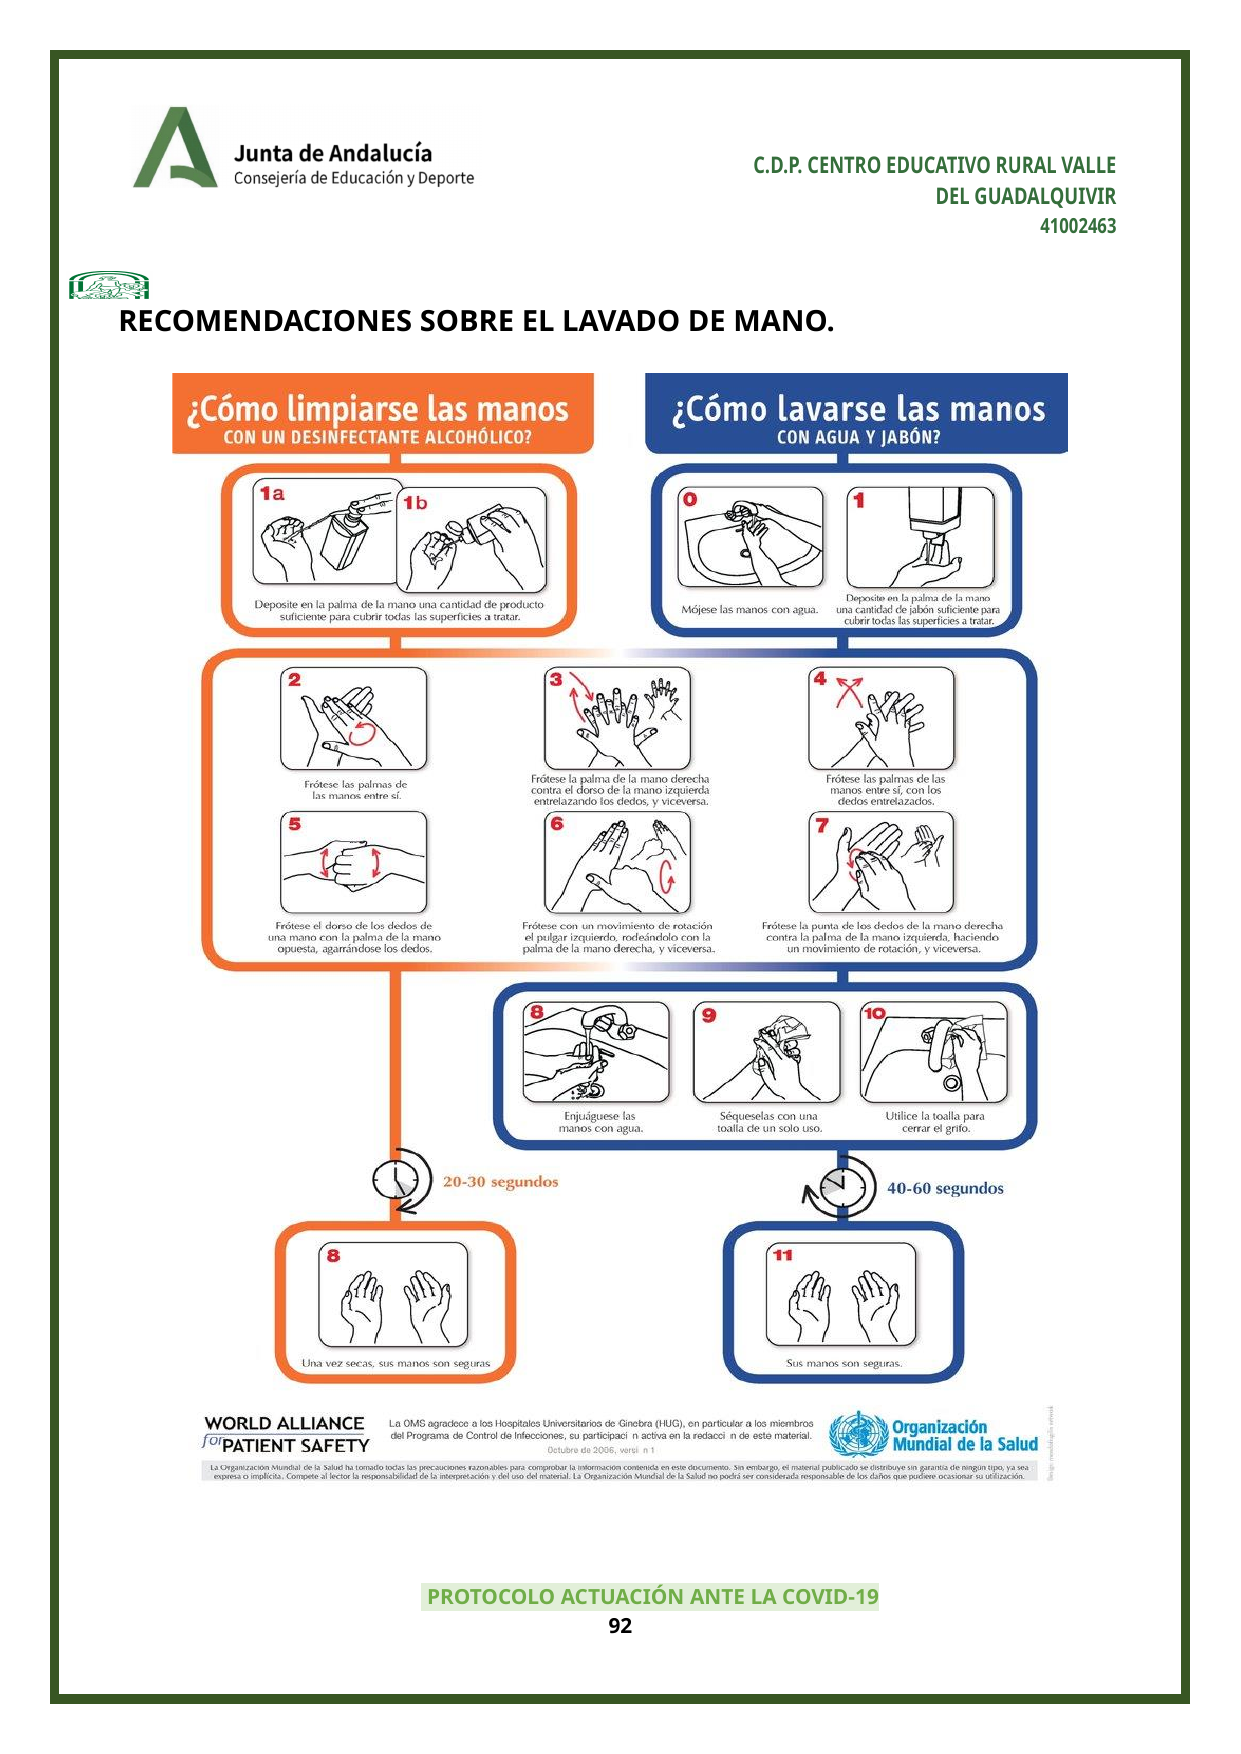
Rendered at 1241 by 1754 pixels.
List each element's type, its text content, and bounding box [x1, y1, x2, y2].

text RECOMENDACIONES SOBRE EL LAVADO DE MANO. [118, 300, 1122, 339]
picture [172, 373, 1068, 1494]
picture [65, 271, 153, 300]
